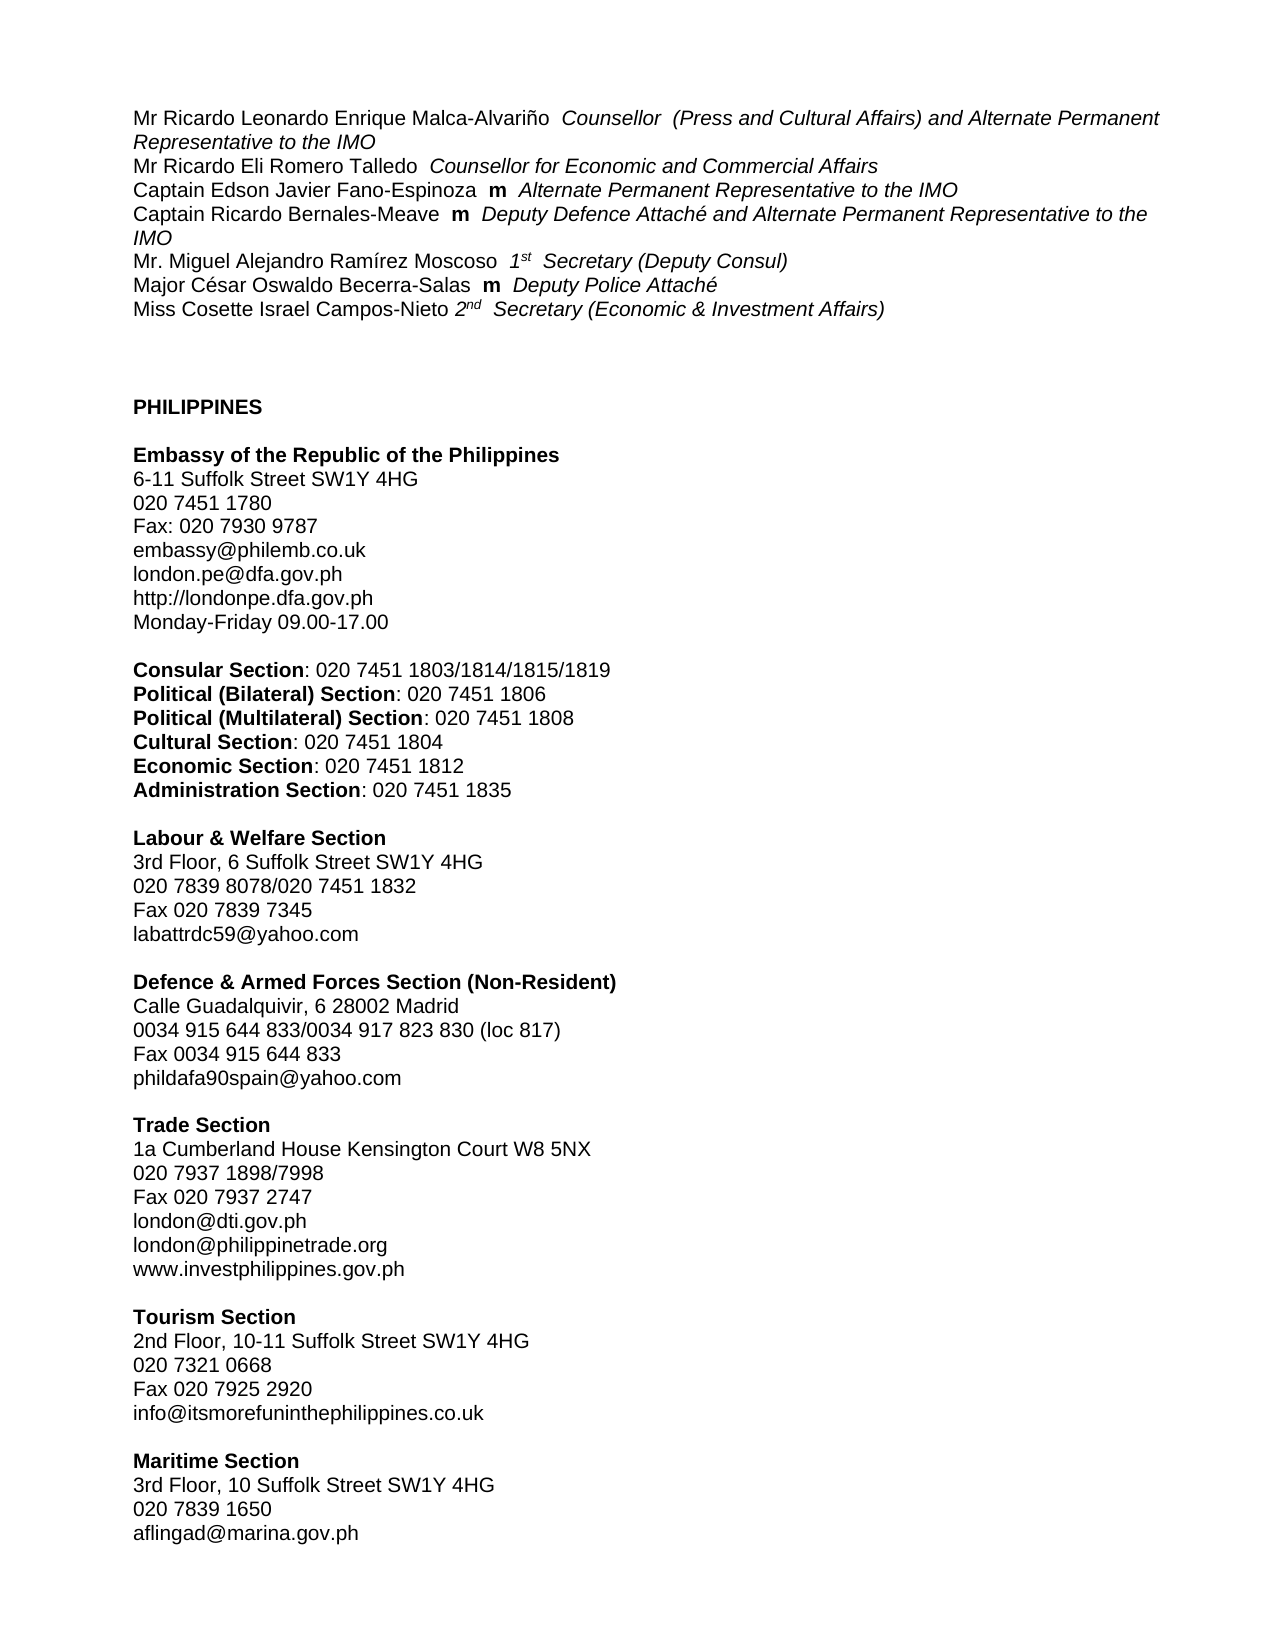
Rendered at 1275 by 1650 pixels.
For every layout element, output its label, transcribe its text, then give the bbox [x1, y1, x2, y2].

text 020 7937 1898/7998 [133, 1161, 1181, 1185]
text Defence & Armed Forces Section (Non-Resident) [133, 969, 1181, 993]
text Labour & Welfare Section [133, 826, 1181, 850]
text london@dti.gov.ph [133, 1209, 1181, 1233]
text Embassy of the Republic of the Philippines [133, 442, 1181, 466]
text Political (Bilateral) Section: 020 7451 1806 [133, 682, 1181, 706]
text Mr Ricardo Eli Romero Talledo Counsellor for Economic and Commercial Affairs [133, 153, 1181, 177]
text Administration Section: 020 7451 1835 [133, 778, 1181, 802]
text 0034 915 644 833/0034 917 823 830 (loc 817) [133, 1017, 1181, 1041]
text Mr. Miguel Alejandro Ramírez Moscoso 1st Secretary (Deputy Consul) [133, 249, 1181, 273]
text Political (Multilateral) Section: 020 7451 1808 [133, 706, 1181, 730]
text Calle Guadalquivir, 6 28002 Madrid [133, 993, 1181, 1017]
text Economic Section: 020 7451 1812 [133, 754, 1181, 778]
text aflingad@marina.gov.ph [133, 1521, 1181, 1544]
text embassy@philemb.co.uk [133, 538, 1181, 562]
text Fax 020 7839 7345 [133, 898, 1181, 922]
text labattrdc59@yahoo.com [133, 922, 1181, 946]
text Fax 020 7937 2747 [133, 1185, 1181, 1209]
text Consular Section: 020 7451 1803/1814/1815/1819 [133, 658, 1181, 682]
text Captain Ricardo Bernales-Meave m Deputy Defence Attaché and Alternate Permanent Representative to the IMO [133, 201, 1181, 249]
text Fax 0034 915 644 833 [133, 1041, 1181, 1065]
text phildafa90spain@yahoo.com [133, 1065, 1181, 1089]
text 020 7321 0668 [133, 1353, 1181, 1377]
text Trade Section [133, 1113, 1181, 1137]
text www.investphilippines.gov.ph [133, 1257, 1181, 1281]
text http://londonpe.dfa.gov.ph [133, 586, 1181, 610]
text Monday-Friday 09.00-17.00 [133, 610, 1181, 634]
text 020 7839 8078/020 7451 1832 [133, 874, 1181, 898]
text Tourism Section [133, 1305, 1181, 1329]
text Major César Oswaldo Becerra-Salas m Deputy Police Attaché [133, 273, 1181, 297]
text 6-11 Suffolk Street SW1Y 4HG [133, 466, 1181, 490]
text 2nd Floor, 10-11 Suffolk Street SW1Y 4HG [133, 1329, 1181, 1353]
text Cultural Section: 020 7451 1804 [133, 730, 1181, 754]
text info@itsmorefuninthephilippines.co.uk [133, 1401, 1181, 1425]
text 3rd Floor, 6 Suffolk Street SW1Y 4HG [133, 850, 1181, 874]
text Captain Edson Javier Fano-Espinoza m Alternate Permanent Representative to the IMO [133, 177, 1181, 201]
text PHILIPPINES [133, 394, 1181, 418]
text 1a Cumberland House Kensington Court W8 5NX [133, 1137, 1181, 1161]
text 020 7839 1650 [133, 1497, 1181, 1521]
text Fax: 020 7930 9787 [133, 514, 1181, 538]
text Miss Cosette Israel Campos-Nieto 2nd Secretary (Economic & Investment Affairs) [133, 297, 1181, 321]
text Mr Ricardo Leonardo Enrique Malca-Alvariño Counsellor (Press and Cultural Affairs) and Alternate Permanent Representative to the IMO [133, 106, 1181, 153]
text Maritime Section [133, 1449, 1181, 1473]
text 020 7451 1780 [133, 490, 1181, 514]
text Fax 020 7925 2920 [133, 1377, 1181, 1401]
text london@philippinetrade.org [133, 1233, 1181, 1257]
text 3rd Floor, 10 Suffolk Street SW1Y 4HG [133, 1473, 1181, 1497]
text london.pe@dfa.gov.ph [133, 562, 1181, 586]
